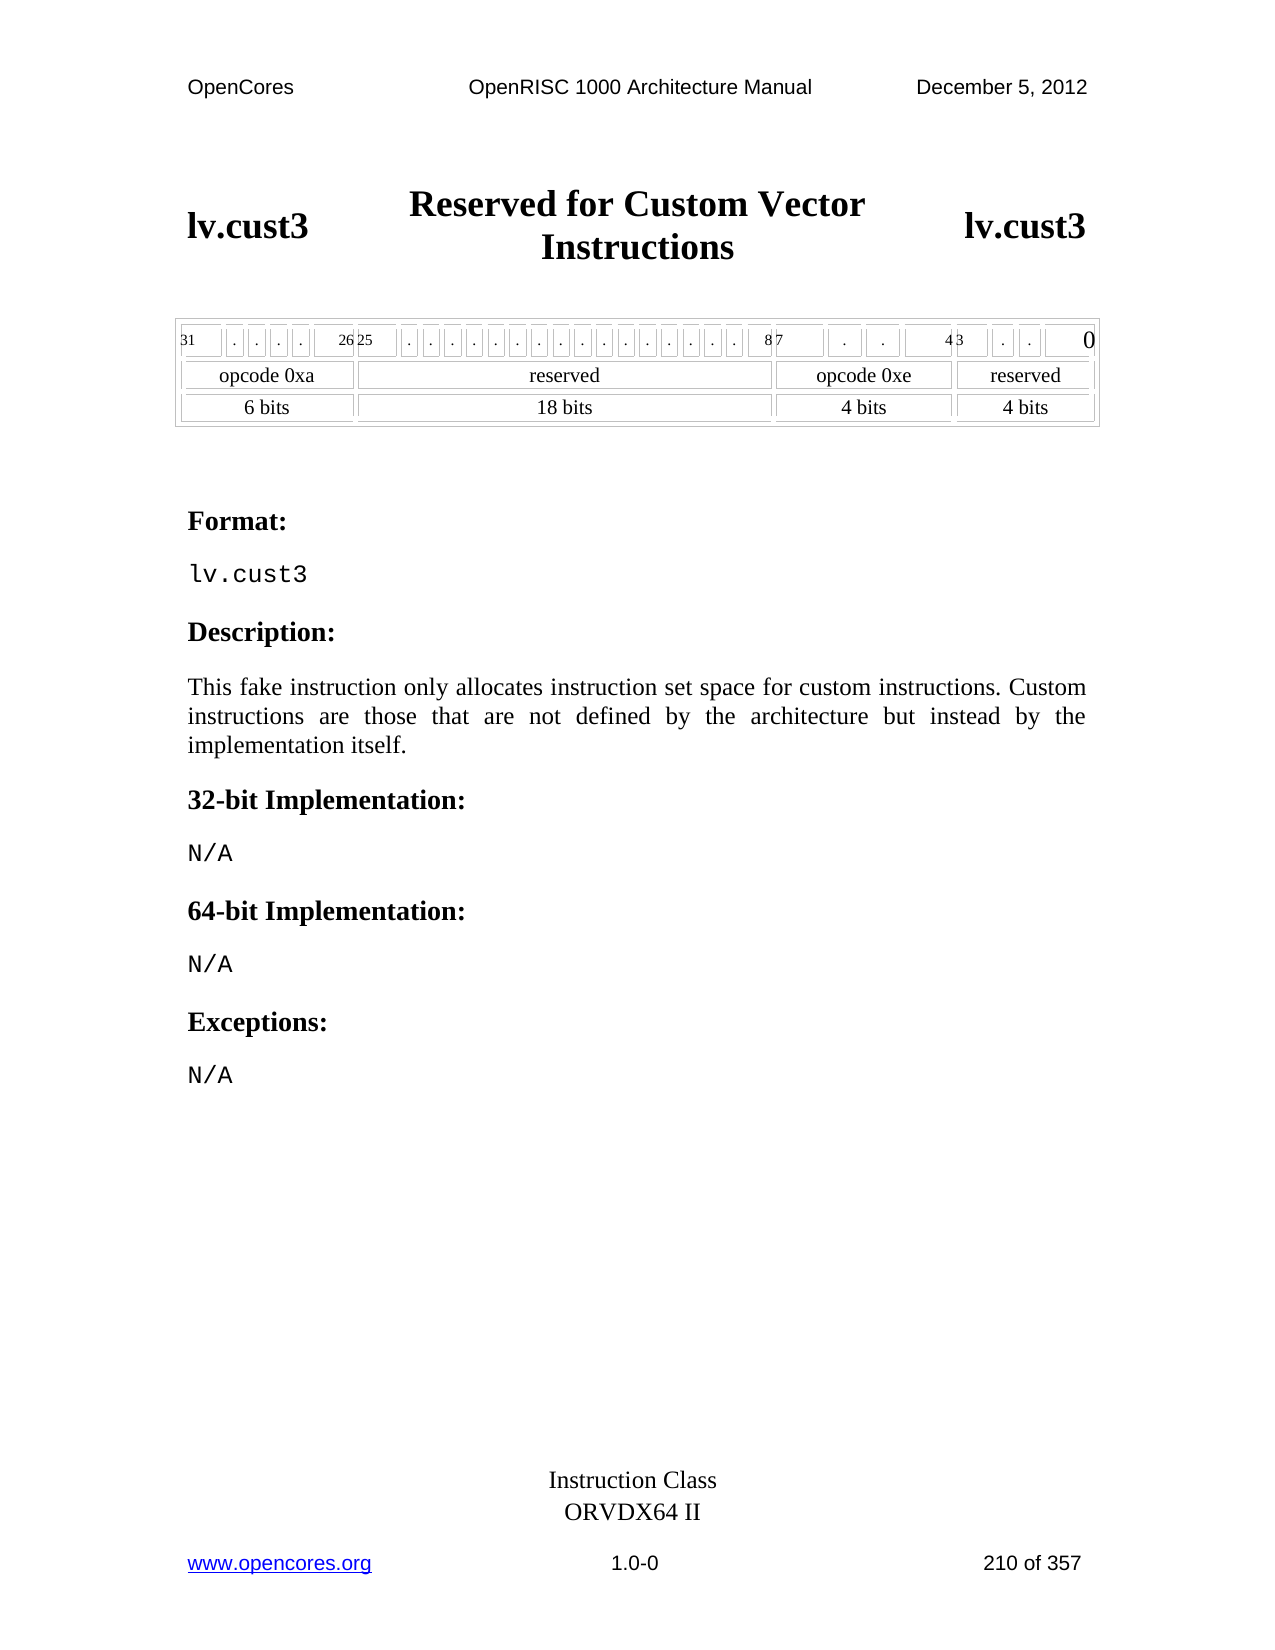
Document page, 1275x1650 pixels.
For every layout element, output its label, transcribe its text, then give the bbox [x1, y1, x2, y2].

text Format: [187, 504, 1087, 536]
text N/A [187, 1062, 1087, 1091]
text lv.cust3 [187, 561, 1087, 590]
text 32-bit Implementation: [187, 783, 1087, 816]
text Exceptions: [187, 1005, 1087, 1037]
text Description: [187, 615, 1087, 647]
text N/A [187, 952, 1087, 980]
text 64-bit Implementation: [187, 894, 1087, 927]
text N/A [187, 841, 1087, 869]
text This fake instruction only allocates instruction set space for custom instructions. Custom instructions are those that are not defined by the architecture but instead by the implementation itself. [187, 672, 1087, 758]
